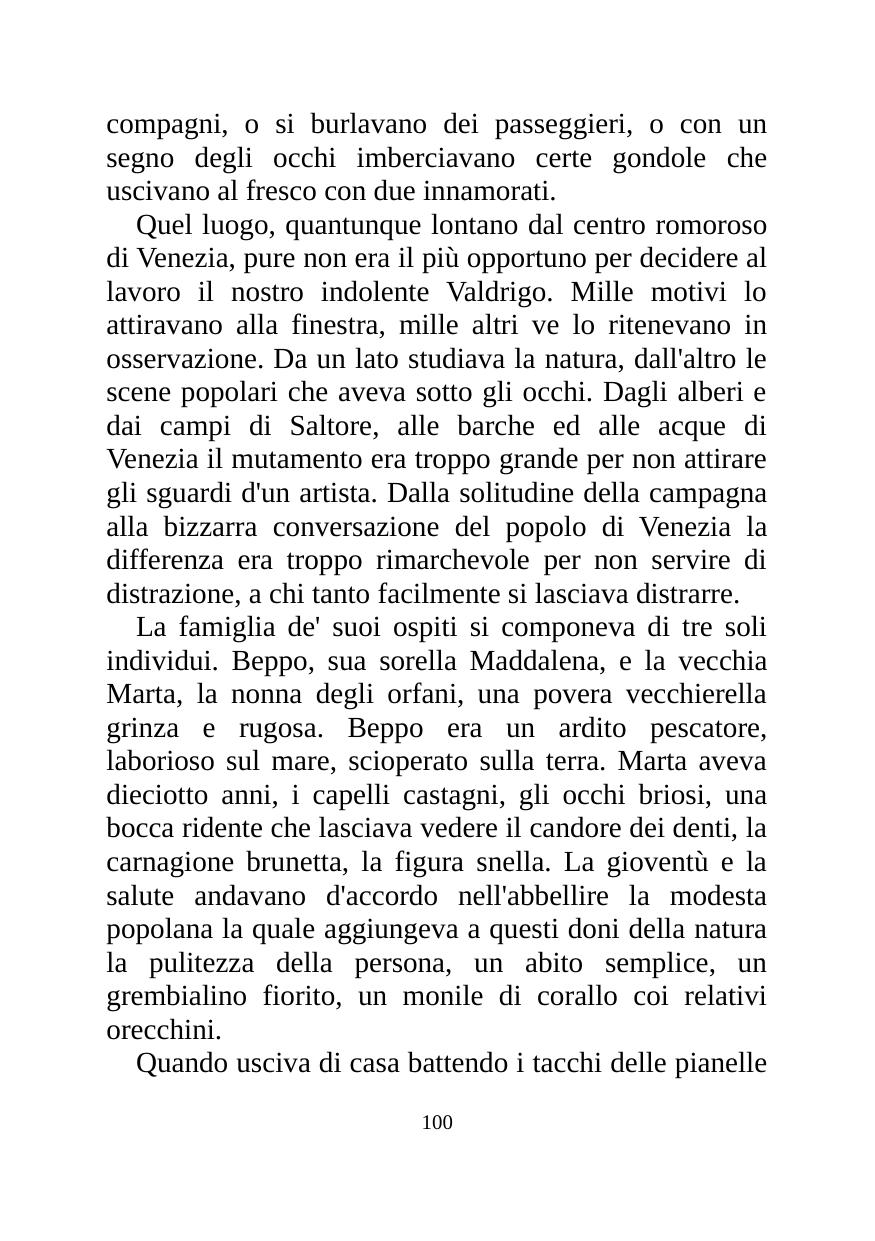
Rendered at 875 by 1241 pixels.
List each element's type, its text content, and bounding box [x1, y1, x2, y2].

text Quando usciva di casa battendo i tacchi delle pianelle [106, 1045, 768, 1079]
text Quel luogo, quantunque lontano dal centro romoroso di Venezia, pure non era il più opportuno per decidere al lavoro il nostro indolente Valdrigo. Mille motivi lo attiravano alla finestra, mille altri ve lo ritenevano in osservazione. Da un lato studiava la natura, dall'altro le scene popolari che aveva sotto gli occhi. Dagli alberi e dai campi di Saltore, alle barche ed alle acque di Venezia il mutamento era troppo grande per non attirare gli sguardi d'un artista. Dalla solitudine della campagna alla bizzarra conversazione del popolo di Venezia la differenza era troppo rimarchevole per non servire di distrazione, a chi tanto facilmente si lasciava distrarre. [106, 207, 768, 609]
text compagni, o si burlavano dei passeggieri, o con un segno degli occhi imberciavano certe gondole che uscivano al fresco con due innamorati. [106, 106, 768, 207]
text La famiglia de' suoi ospiti si componeva di tre soli individui. Beppo, sua sorella Maddalena, e la vecchia Marta, la nonna degli orfani, una povera vecchierella grinza e rugosa. Beppo era un ardito pescatore, laborioso sul mare, scioperato sulla terra. Marta aveva dieciotto anni, i capelli castagni, gli occhi briosi, una bocca ridente che lasciava vedere il candore dei denti, la carnagione brunetta, la figura snella. La gioventù e la salute andavano d'accordo nell'abbellire la modesta popolana la quale aggiungeva a questi doni della natura la pulitezza della persona, un abito semplice, un grembialino fiorito, un monile di corallo coi relativi orecchini. [106, 609, 768, 1045]
